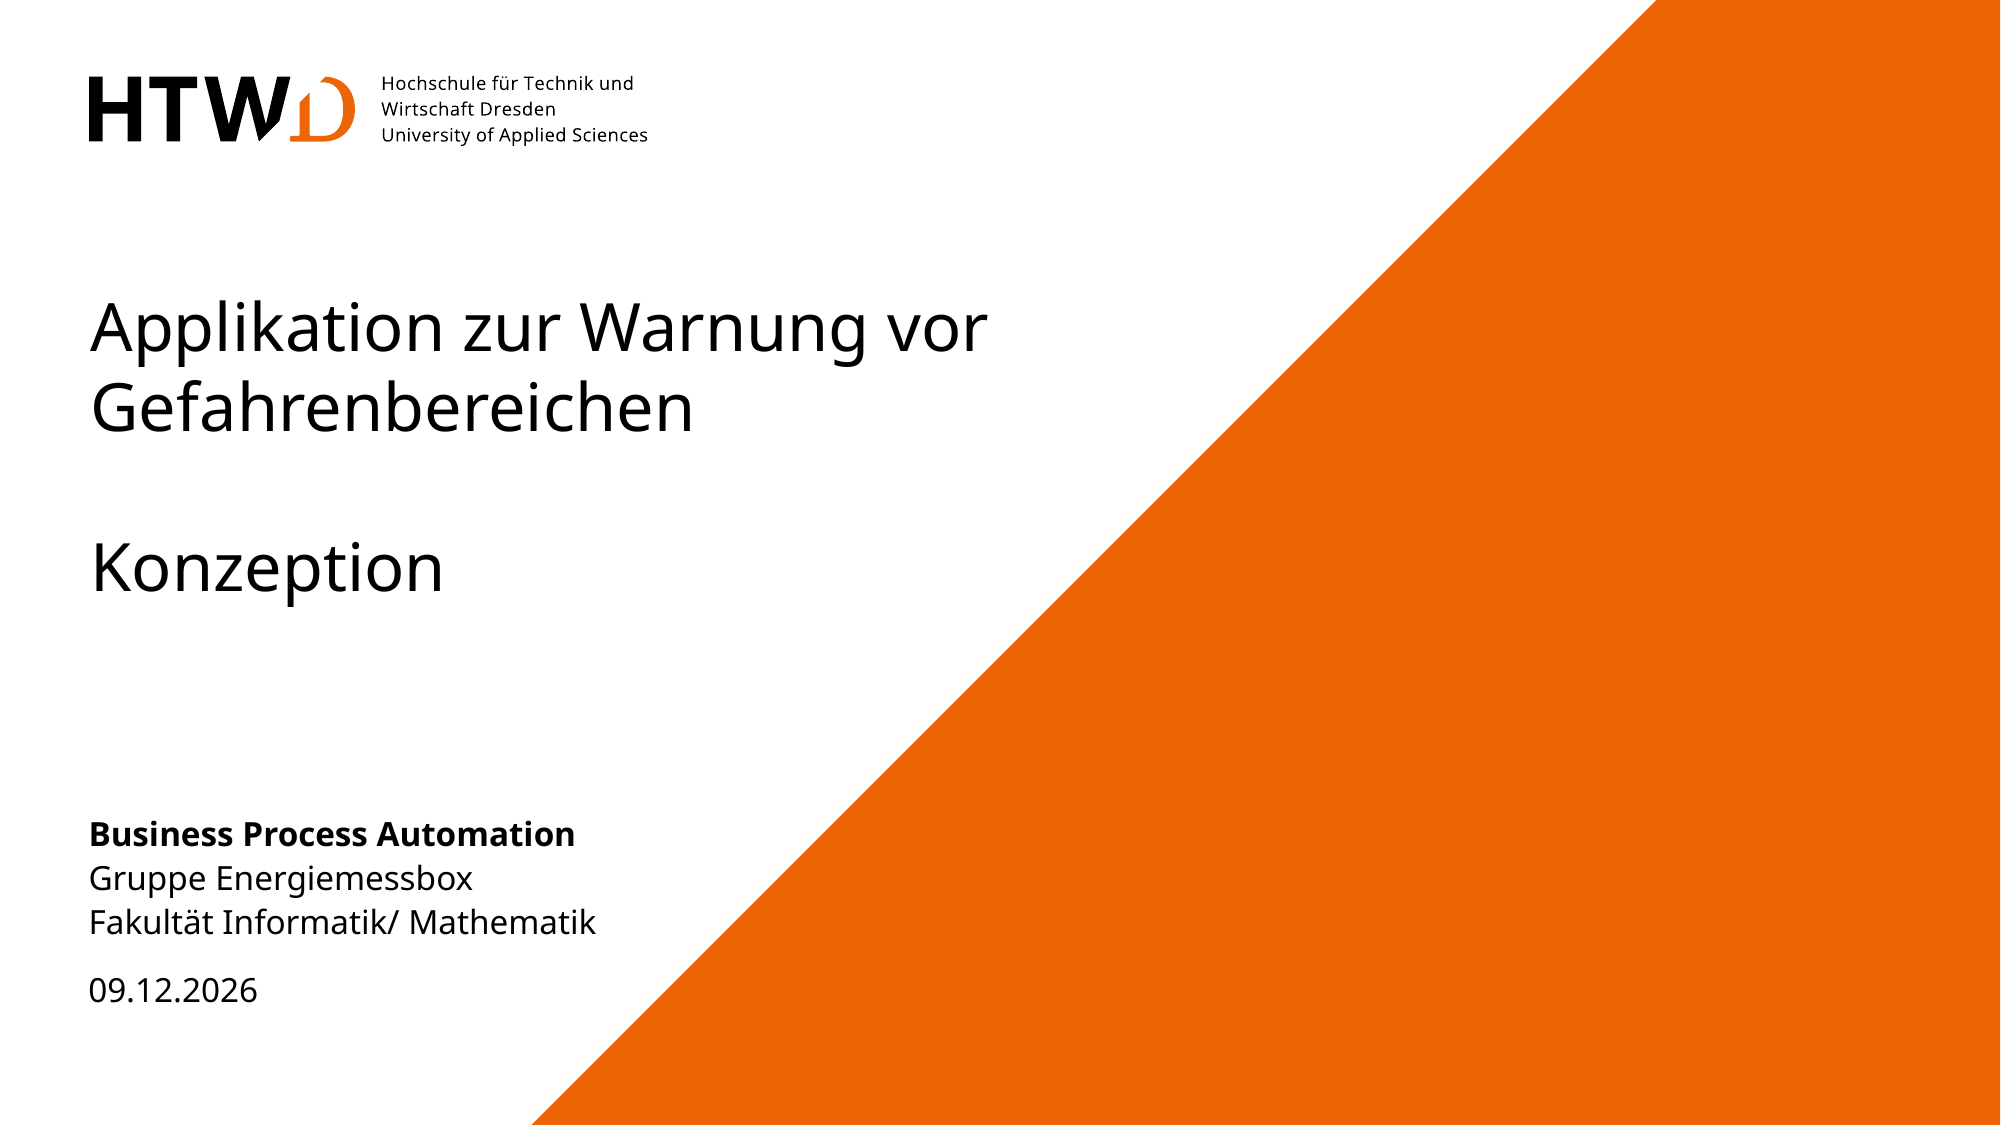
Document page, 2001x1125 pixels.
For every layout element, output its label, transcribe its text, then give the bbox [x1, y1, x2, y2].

list Business Process Automation Gruppe Energiemessbox Fakultät Informatik/ Mathematik [88, 763, 680, 941]
title Applikation zur Warnung vor Gefahrenbereichen Konzeption [90, 284, 1182, 738]
